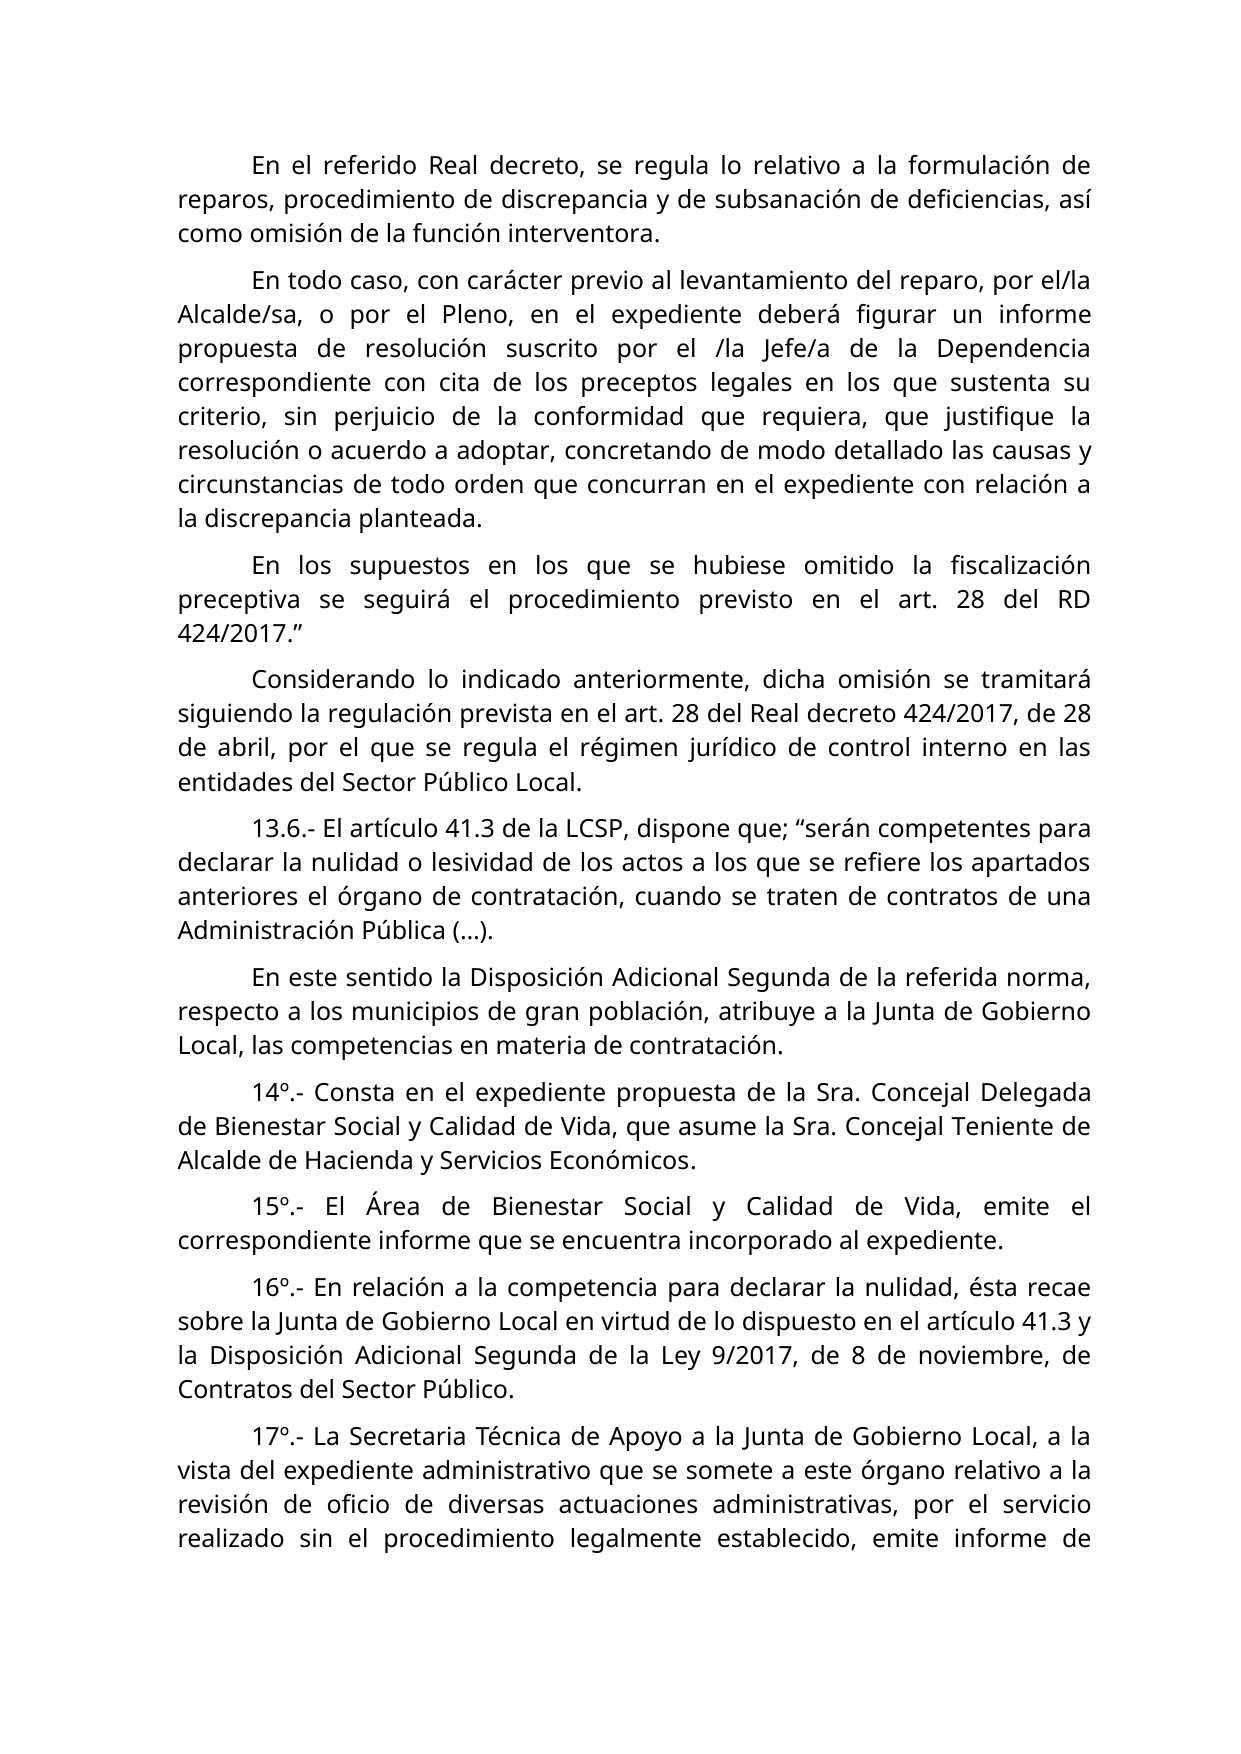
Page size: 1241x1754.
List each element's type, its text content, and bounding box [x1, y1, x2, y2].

text 13.6.- El artículo 41.3 de la LCSP, dispone que; “serán competentes para declarar la nulidad o lesividad de los actos a los que se refiere los apartados anteriores el órgano de contratación, cuando se traten de contratos de una Administración Pública (…). [177, 811, 1093, 947]
text En este sentido la Disposición Adicional Segunda de la referida norma, respecto a los municipios de gran población, atribuye a la Junta de Gobierno Local, las competencias en materia de contratación. [177, 959, 1093, 1062]
text 17º.- La Secretaria Técnica de Apoyo a la Junta de Gobierno Local, a la vista del expediente administrativo que se somete a este órgano relativo a la revisión de oficio de diversas actuaciones administrativas, por el servicio realizado sin el procedimiento legalmente establecido, emite informe de [177, 1418, 1093, 1554]
text 15º.- El Área de Bienestar Social y Calidad de Vida, emite el correspondiente informe que se encuentra incorporado al expediente. [177, 1189, 1093, 1257]
text 16º.- En relación a la competencia para declarar la nulidad, ésta recae sobre la Junta de Gobierno Local en virtud de lo dispuesto en el artículo 41.3 y la Disposición Adicional Segunda de la Ley 9/2017, de 8 de noviembre, de Contratos del Sector Público. [177, 1269, 1093, 1406]
text En los supuestos en los que se hubiese omitido la fiscalización preceptiva se seguirá el procedimiento previsto en el art. 28 del RD 424/2017.” [177, 547, 1093, 649]
text 14º.- Consta en el expediente propuesta de la Sra. Concejal Delegada de Bienestar Social y Calidad de Vida, que asume la Sra. Concejal Teniente de Alcalde de Hacienda y Servicios Económicos. [177, 1074, 1093, 1176]
text Considerando lo indicado anteriormente, dicha omisión se tramitará siguiendo la regulación prevista en el art. 28 del Real decreto 424/2017, de 28 de abril, por el que se regula el régimen jurídico de control interno en las entidades del Sector Público Local. [177, 662, 1093, 798]
text En el referido Real decreto, se regula lo relativo a la formulación de reparos, procedimiento de discrepancia y de subsanación de deficiencias, así como omisión de la función interventora. [177, 148, 1093, 250]
text En todo caso, con carácter previo al levantamiento del reparo, por el/la Alcalde/sa, o por el Pleno, en el expediente deberá figurar un informe propuesta de resolución suscrito por el /la Jefe/a de la Dependencia correspondiente con cita de los preceptos legales en los que sustenta su criterio, sin perjuicio de la conformidad que requiera, que justifique la resolución o acuerdo a adoptar, concretando de modo detallado las causas y circunstancias de todo orden que concurran en el expediente con relación a la discrepancia planteada. [177, 262, 1093, 535]
